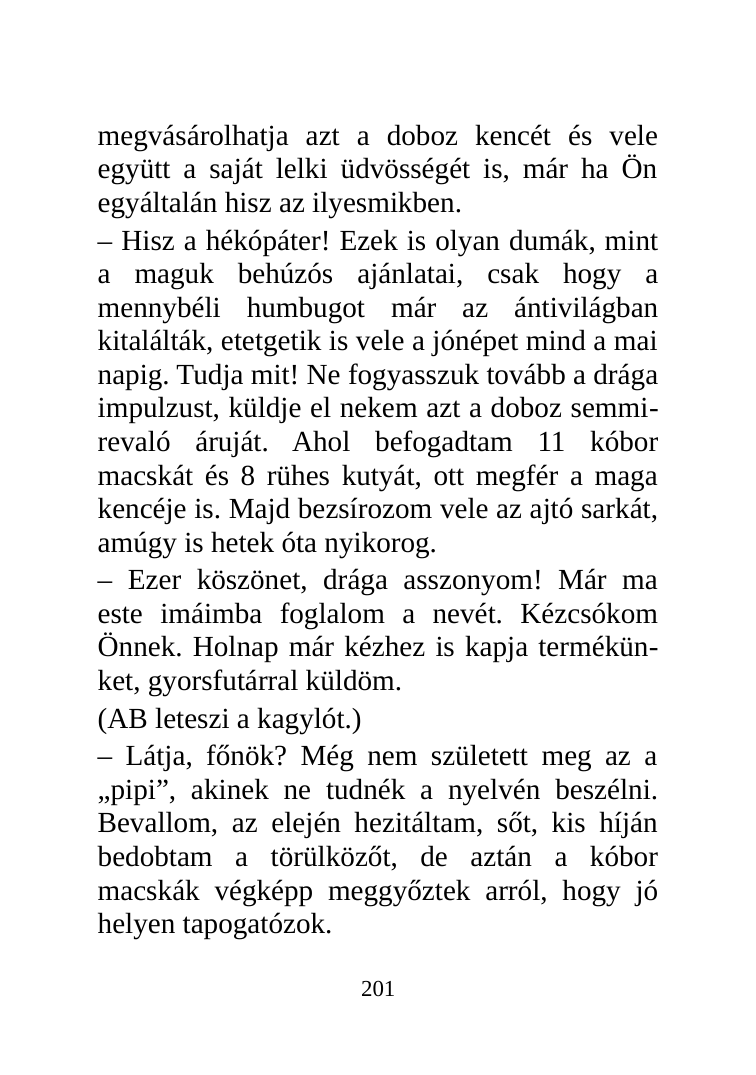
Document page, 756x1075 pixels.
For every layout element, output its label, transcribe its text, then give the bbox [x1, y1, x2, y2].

text (AB leteszi a kagylót.) [97, 701, 658, 734]
text – Látja, főnök? Még nem született meg az a „pipi”, akinek ne tudnék a nyelvén beszélni. Bevallom, az elején hezitáltam, sőt, kis híján bedobtam a törülközőt, de aztán a kóbor macskák végképp meggyőztek arról, hogy jó helyen tapogatózok. [97, 738, 658, 940]
text – Ezer köszönet, drága asszonyom! Már ma este imáimba foglalom a nevét. Kézcsókom Önnek. Holnap már kézhez is kapja termékün­ket, gyorsfutárral küldöm. [97, 562, 658, 697]
text – Hisz a hékópáter! Ezek is olyan dumák, mint a maguk behúzós ajánlatai, csak hogy a mennybéli humbugot már az ántivilágban kitalálták, etetgetik is vele a jónépet mind a mai napig. Tudja mit! Ne fogyasszuk tovább a drága impulzust, küldje el nekem azt a doboz semmi­revaló áruját. Ahol befogadtam 11 kóbor macskát és 8 rühes kutyát, ott megfér a maga kencéje is. Majd bezsírozom vele az ajtó sarkát, amúgy is hetek óta nyikorog. [97, 223, 658, 558]
text megvásárolhatja azt a doboz kencét és vele együtt a saját lelki üdvösségét is, már ha Ön egyáltalán hisz az ilyesmikben. [97, 118, 658, 219]
